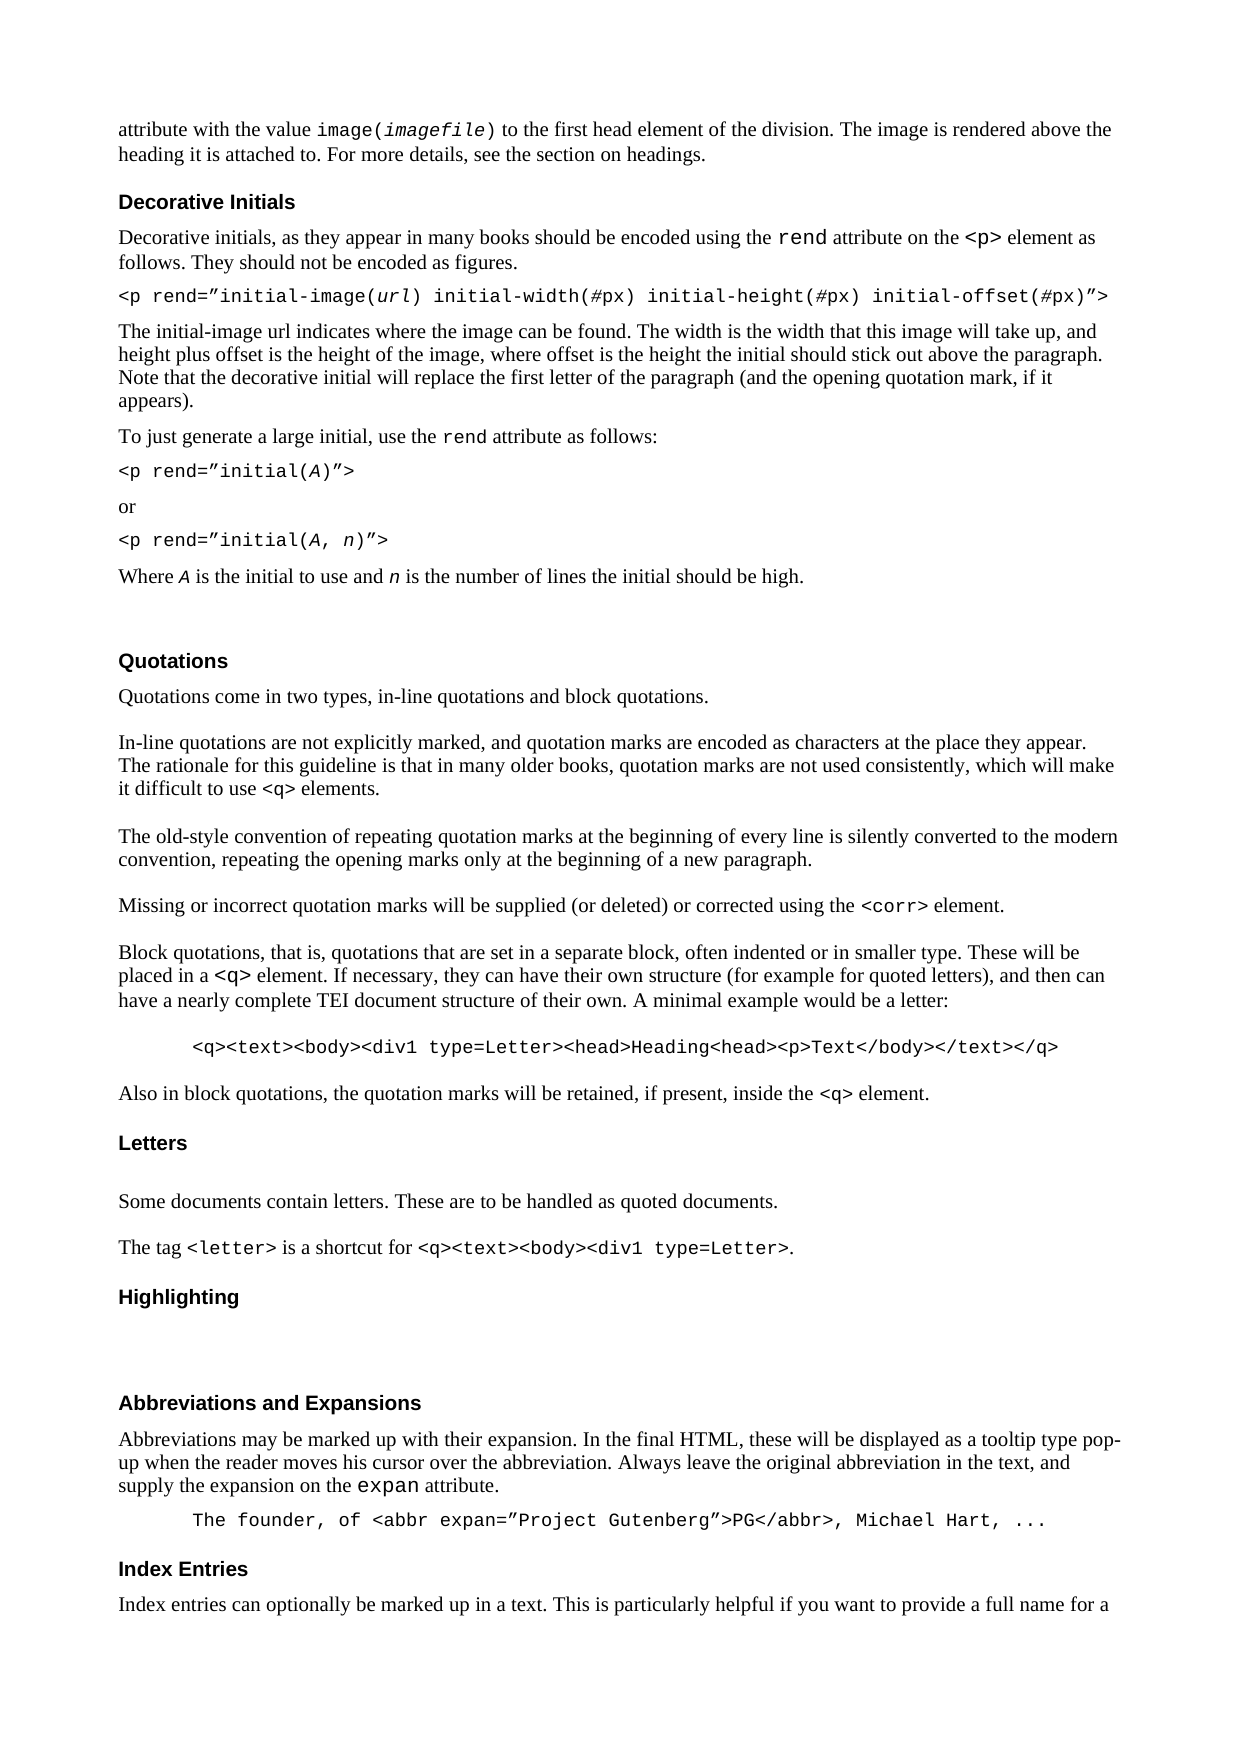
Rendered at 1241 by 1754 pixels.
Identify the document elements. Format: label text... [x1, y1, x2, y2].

text The founder, of <abbr expan=”Project Gutenberg”>PG</abbr>, Michael Hart, ... [118, 1511, 1122, 1532]
text Decorative initials, as they appear in many books should be encoded using the rend attribute on the <p> element as follows. They should not be encoded as figures. [118, 226, 1122, 274]
subtitle Index Entries [118, 1557, 1122, 1581]
text <p rend=”initial(A, n)”> [118, 531, 1122, 552]
text <p rend=”initial-image(url) initial-width(#px) initial-height(#px) initial-offset(#px)”> [118, 286, 1122, 308]
text Block quotations, that is, quotations that are set in a separate block, often indented or in smaller type. These will be placed in a <q> element. If necessary, they can have their own structure (for example for quoted letters), and then can have a nearly complete TEI document structure of their own. A minimal example would be a letter: [118, 941, 1122, 1012]
text Where A is the initial to use and n is the number of lines the initial should be high. [118, 564, 1122, 589]
text In-line quotations are not explicitly marked, and quotation marks are encoded as characters at the place they appear. The rationale for this guideline is that in many older books, quotation marks are not used consistently, which will make it difficult to use <q> elements. [118, 731, 1122, 801]
text Abbreviations may be marked up with their expansion. In the final HTML, these will be displayed as a tooltip type pop-up when the reader moves his cursor over the abbreviation. Always leave the original abbreviation in the text, and supply the expansion on the expan attribute. [118, 1428, 1122, 1499]
text Some documents contain letters. These are to be handled as quoted documents. [118, 1190, 1122, 1213]
subtitle Quotations [118, 649, 1122, 673]
text The old-style convention of repeating quotation marks at the beginning of every line is silently converted to the modern convention, repeating the opening marks only at the beginning of a new paragraph. [118, 824, 1122, 871]
text attribute with the value image(imagefile) to the first head element of the division. The image is rendered above the heading it is attached to. For more details, see the section on headings. [118, 118, 1122, 165]
text Index entries can optionally be marked up in a text. This is particularly helpful if you want to provide a full name for a [118, 1593, 1122, 1616]
text Also in block quotations, the quotation marks will be retained, if present, inside the <q> element. [118, 1082, 1122, 1106]
text <p rend=”initial(A)”> [118, 462, 1122, 483]
subtitle Abbreviations and Expansions [118, 1392, 1122, 1415]
subtitle Highlighting [118, 1285, 1122, 1308]
text The initial-image url indicates where the image can be found. The width is the width that this image will take up, and height plus offset is the height of the image, where offset is the height the initial should stick out above the paragraph. Note that the decorative initial will replace the first letter of the paragraph (and the opening quotation mark, if it appears). [118, 320, 1122, 412]
subtitle Letters [118, 1131, 1122, 1154]
text <q><text><body><div1 type=Letter><head>Heading<head><p>Text</body></text></q> [118, 1035, 1122, 1059]
text or [118, 495, 1122, 518]
subtitle Decorative Initials [118, 190, 1122, 214]
text Quotations come in two types, in-line quotations and block quotations. [118, 685, 1122, 708]
text To just generate a large initial, use the rend attribute as follows: [118, 425, 1122, 449]
text The tag <letter> is a shortcut for <q><text><body><div1 type=Letter>. [118, 1236, 1122, 1260]
text Missing or incorrect quotation marks will be supplied (or deleted) or corrected using the <corr> element. [118, 893, 1122, 918]
